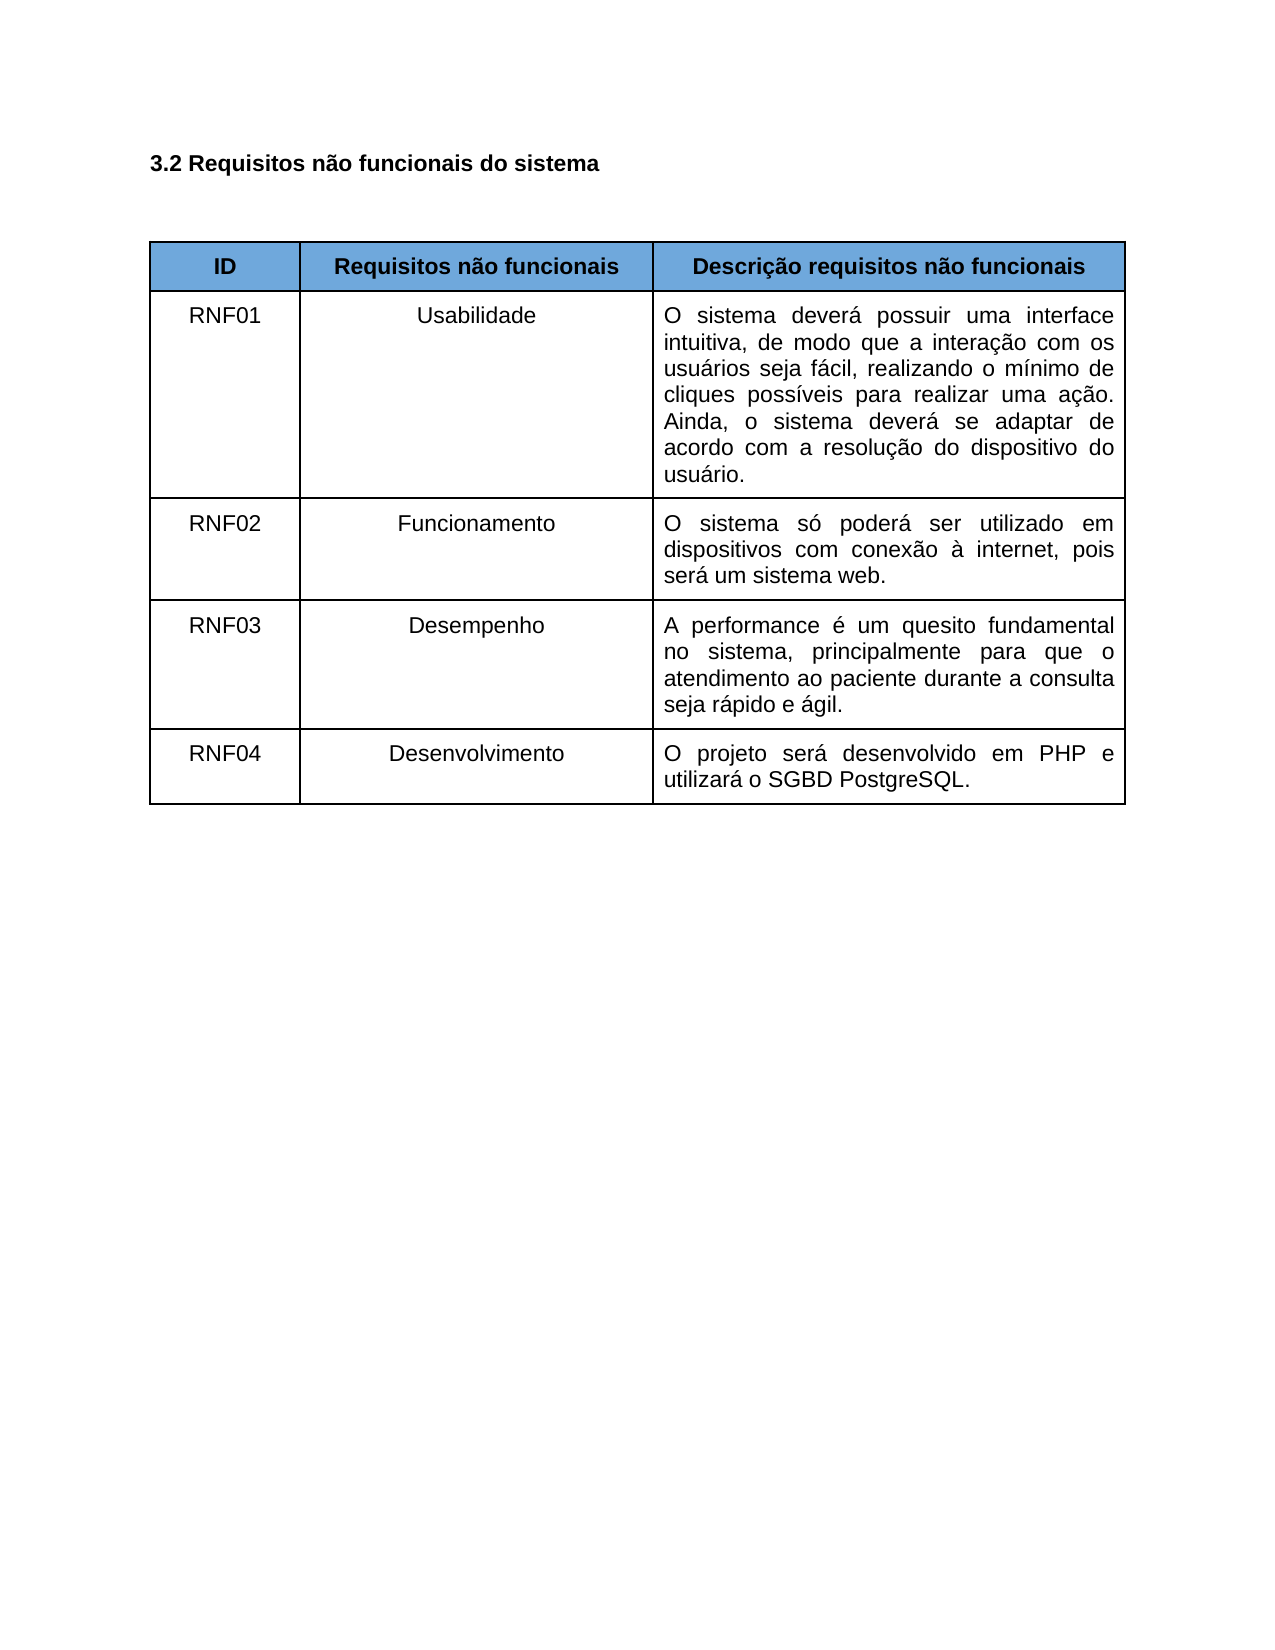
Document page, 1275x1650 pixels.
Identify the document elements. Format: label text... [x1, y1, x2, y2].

table_cell Funcionamento [301, 499, 652, 599]
table_cell Desenvolvimento [301, 730, 652, 803]
table_cell O sistema só poderá ser utilizado em dispositivos com conexão à internet, pois será um sistema web. [654, 499, 1124, 599]
table_cell Usabilidade [301, 292, 652, 497]
table_cell O sistema deverá possuir uma interface intuitiva, de modo que a interação com os usuários seja fácil, realizando o mínimo de cliques possíveis para realizar uma ação. Ainda, o sistema deverá se adaptar de acordo com a resolução do dispositivo do usuário. [654, 292, 1124, 497]
table_header Requisitos não funcionais [301, 243, 652, 290]
text 3.2 Requisitos não funcionais do sistema [150, 150, 1125, 176]
table_cell O projeto será desenvolvido em PHP e utilizará o SGBD PostgreSQL. [654, 730, 1124, 803]
table_cell RNF03 [151, 601, 299, 728]
table_cell A performance é um quesito fundamental no sistema, principalmente para que o atendimento ao paciente durante a consulta seja rápido e ágil. [654, 601, 1124, 728]
table_header Descrição requisitos não funcionais [654, 243, 1124, 290]
table_cell Desempenho [301, 601, 652, 728]
table_cell RNF01 [151, 292, 299, 497]
table_cell RNF04 [151, 730, 299, 803]
table_cell RNF02 [151, 499, 299, 599]
table_header ID [151, 243, 299, 290]
